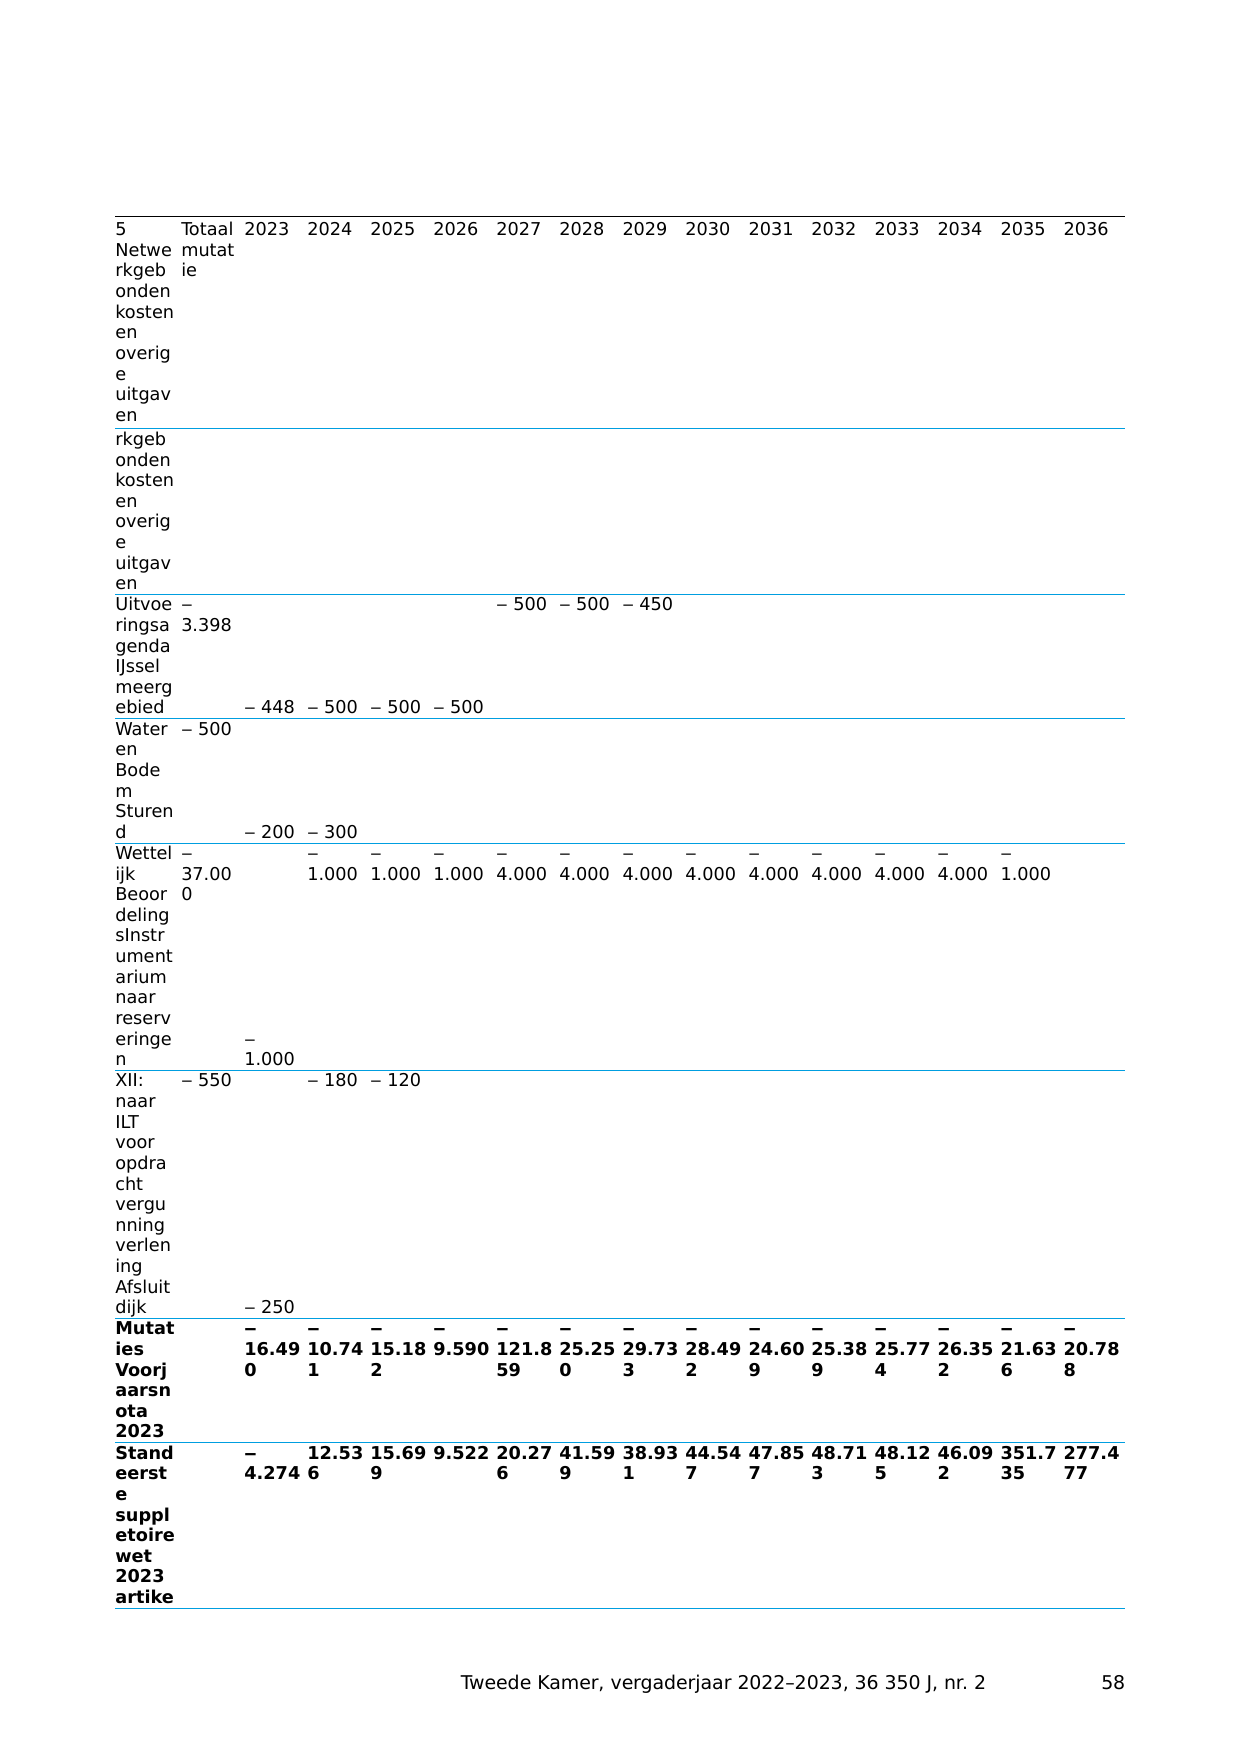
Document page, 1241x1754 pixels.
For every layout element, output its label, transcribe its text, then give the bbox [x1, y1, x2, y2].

table_cell [241, 429, 304, 594]
table_cell [934, 429, 997, 594]
table_cell [934, 1071, 997, 1318]
table_cell [556, 429, 619, 594]
table_cell 48.713 [808, 1443, 871, 1608]
table_cell XII: naar ILT voor opdracht vergunningverlening Afsluitdijk [115, 1071, 178, 1318]
table_cell ‒ 21.636 [998, 1319, 1060, 1442]
table_cell [304, 429, 367, 594]
table_cell Uitvoeringsagenda IJsselmeergebied [115, 595, 178, 718]
table_cell 351.735 [998, 1443, 1060, 1608]
table_cell 2024 [304, 217, 367, 428]
table_cell 2032 [808, 217, 871, 428]
table_cell ‒ 15.182 [367, 1319, 430, 1442]
table_cell [619, 719, 682, 842]
table_cell [493, 719, 556, 842]
table_cell [871, 429, 934, 594]
table_cell ‒ 500 [304, 595, 367, 718]
table_cell [998, 1071, 1060, 1318]
table_cell [493, 429, 556, 594]
table_cell [1060, 719, 1125, 842]
table_cell 2029 [619, 217, 682, 428]
table_cell ‒ 16.490 [241, 1319, 304, 1442]
table_cell 20.276 [493, 1443, 556, 1608]
table_cell ‒ 180 [304, 1071, 367, 1318]
table_cell [556, 1071, 619, 1318]
table_cell [367, 429, 430, 594]
table_cell ‒ 448 [241, 595, 304, 718]
table_cell [430, 719, 493, 842]
table_cell [1060, 1071, 1125, 1318]
table_cell ‒ 300 [304, 719, 367, 842]
table_cell ‒ 4.000 [745, 844, 808, 1070]
table_cell Wettelijk BeoordelingsInstrumentarium naar reserveringen [115, 844, 178, 1070]
table_cell ‒ 500 [178, 719, 241, 842]
table_cell [934, 719, 997, 842]
table_cell 15.699 [367, 1443, 430, 1608]
table_cell ‒ 1.000 [241, 844, 304, 1070]
table_cell 2026 [430, 217, 493, 428]
table_cell ‒ 24.609 [745, 1319, 808, 1442]
table_cell ‒ 4.000 [619, 844, 682, 1070]
table_cell [745, 1071, 808, 1318]
table_cell 2034 [934, 217, 997, 428]
table_cell ‒ 20.788 [1060, 1319, 1125, 1442]
table_cell [682, 595, 745, 718]
table_cell ‒ 1.000 [367, 844, 430, 1070]
table_cell 2030 [682, 217, 745, 428]
table_cell ‒ 4.274 [241, 1443, 304, 1608]
table_cell [430, 1071, 493, 1318]
table_cell ‒ 250 [241, 1071, 304, 1318]
table_cell ‒ 120 [367, 1071, 430, 1318]
table_cell [808, 719, 871, 842]
table_cell ‒ 4.000 [556, 844, 619, 1070]
table_cell 48.125 [871, 1443, 934, 1608]
table_cell ‒ 1.000 [998, 844, 1060, 1070]
table_cell ‒ 3.398 [178, 595, 241, 718]
table_cell [745, 595, 808, 718]
table_cell Stand eerste suppletoire wet 2023 artike [115, 1443, 178, 1608]
table_cell ‒ 4.000 [934, 844, 997, 1070]
table_cell 44.547 [682, 1443, 745, 1608]
table_cell 5 Netwerkgebonden kosten en overige uitgaven [115, 217, 178, 428]
table_cell [619, 1071, 682, 1318]
table_cell ‒ 200 [241, 719, 304, 842]
table_cell 41.599 [556, 1443, 619, 1608]
table_cell ‒ 1.000 [430, 844, 493, 1070]
table_cell ‒ 37.000 [178, 844, 241, 1070]
table_cell ‒ 550 [178, 1071, 241, 1318]
table_cell [178, 429, 241, 594]
table_cell [871, 1071, 934, 1318]
table_cell Water en Bodem Sturend [115, 719, 178, 842]
table_cell ‒ 1.000 [304, 844, 367, 1070]
table_cell [808, 1071, 871, 1318]
table_cell [1060, 595, 1125, 718]
table_cell 9.522 [430, 1443, 493, 1608]
table_cell ‒ 500 [430, 595, 493, 718]
table_header Tabel 16 [115, 191, 1125, 216]
table_cell [178, 1319, 241, 1442]
table_cell 2025 [367, 217, 430, 428]
table_cell [682, 719, 745, 842]
table_cell 2031 [745, 217, 808, 428]
table_cell 2028 [556, 217, 619, 428]
table_cell ‒ 28.492 [682, 1319, 745, 1442]
table_cell ‒ 25.774 [871, 1319, 934, 1442]
table_cell ‒ 25.250 [556, 1319, 619, 1442]
table_cell [367, 719, 430, 842]
table_cell 2036 [1060, 217, 1125, 428]
table_cell ‒ 121.859 [493, 1319, 556, 1442]
table_cell [998, 719, 1060, 842]
table_cell 12.536 [304, 1443, 367, 1608]
table_cell [808, 429, 871, 594]
table_cell ‒ 26.352 [934, 1319, 997, 1442]
table_cell [1060, 429, 1125, 594]
table_cell ‒ 10.741 [304, 1319, 367, 1442]
table_cell [745, 429, 808, 594]
table_cell ‒ 29.733 [619, 1319, 682, 1442]
table_cell [871, 595, 934, 718]
table_cell [1060, 844, 1125, 1070]
table_cell [493, 1071, 556, 1318]
table_cell ‒ 4.000 [682, 844, 745, 1070]
table_cell Totaal mutatie [178, 217, 241, 428]
table_cell [682, 429, 745, 594]
table_cell ‒ 4.000 [493, 844, 556, 1070]
table_cell ‒ 4.000 [871, 844, 934, 1070]
table_cell ‒ 500 [556, 595, 619, 718]
table_cell [808, 595, 871, 718]
table_cell ‒ 500 [367, 595, 430, 718]
table_cell 38.931 [619, 1443, 682, 1608]
table_cell [871, 719, 934, 842]
table_cell [178, 1443, 241, 1608]
table_cell 277.477 [1060, 1443, 1125, 1608]
table_cell 2035 [998, 217, 1060, 428]
table_cell 2033 [871, 217, 934, 428]
table_cell ‒ 4.000 [808, 844, 871, 1070]
table_cell [745, 719, 808, 842]
table_cell rkgebonden kosten en overige uitgaven [115, 429, 178, 594]
table_cell [430, 429, 493, 594]
table_cell [619, 429, 682, 594]
table_cell [998, 595, 1060, 718]
table_cell Mutaties Voorjaarsnota 2023 [115, 1319, 178, 1442]
table_cell ‒ 9.590 [430, 1319, 493, 1442]
table_cell 2023 [241, 217, 304, 428]
table_cell [556, 719, 619, 842]
table_cell 46.092 [934, 1443, 997, 1608]
table_cell [998, 429, 1060, 594]
table_cell 2027 [493, 217, 556, 428]
table_cell ‒ 25.389 [808, 1319, 871, 1442]
table_cell [682, 1071, 745, 1318]
table_cell 47.857 [745, 1443, 808, 1608]
table_cell [934, 595, 997, 718]
table_cell ‒ 450 [619, 595, 682, 718]
table_cell ‒ 500 [493, 595, 556, 718]
